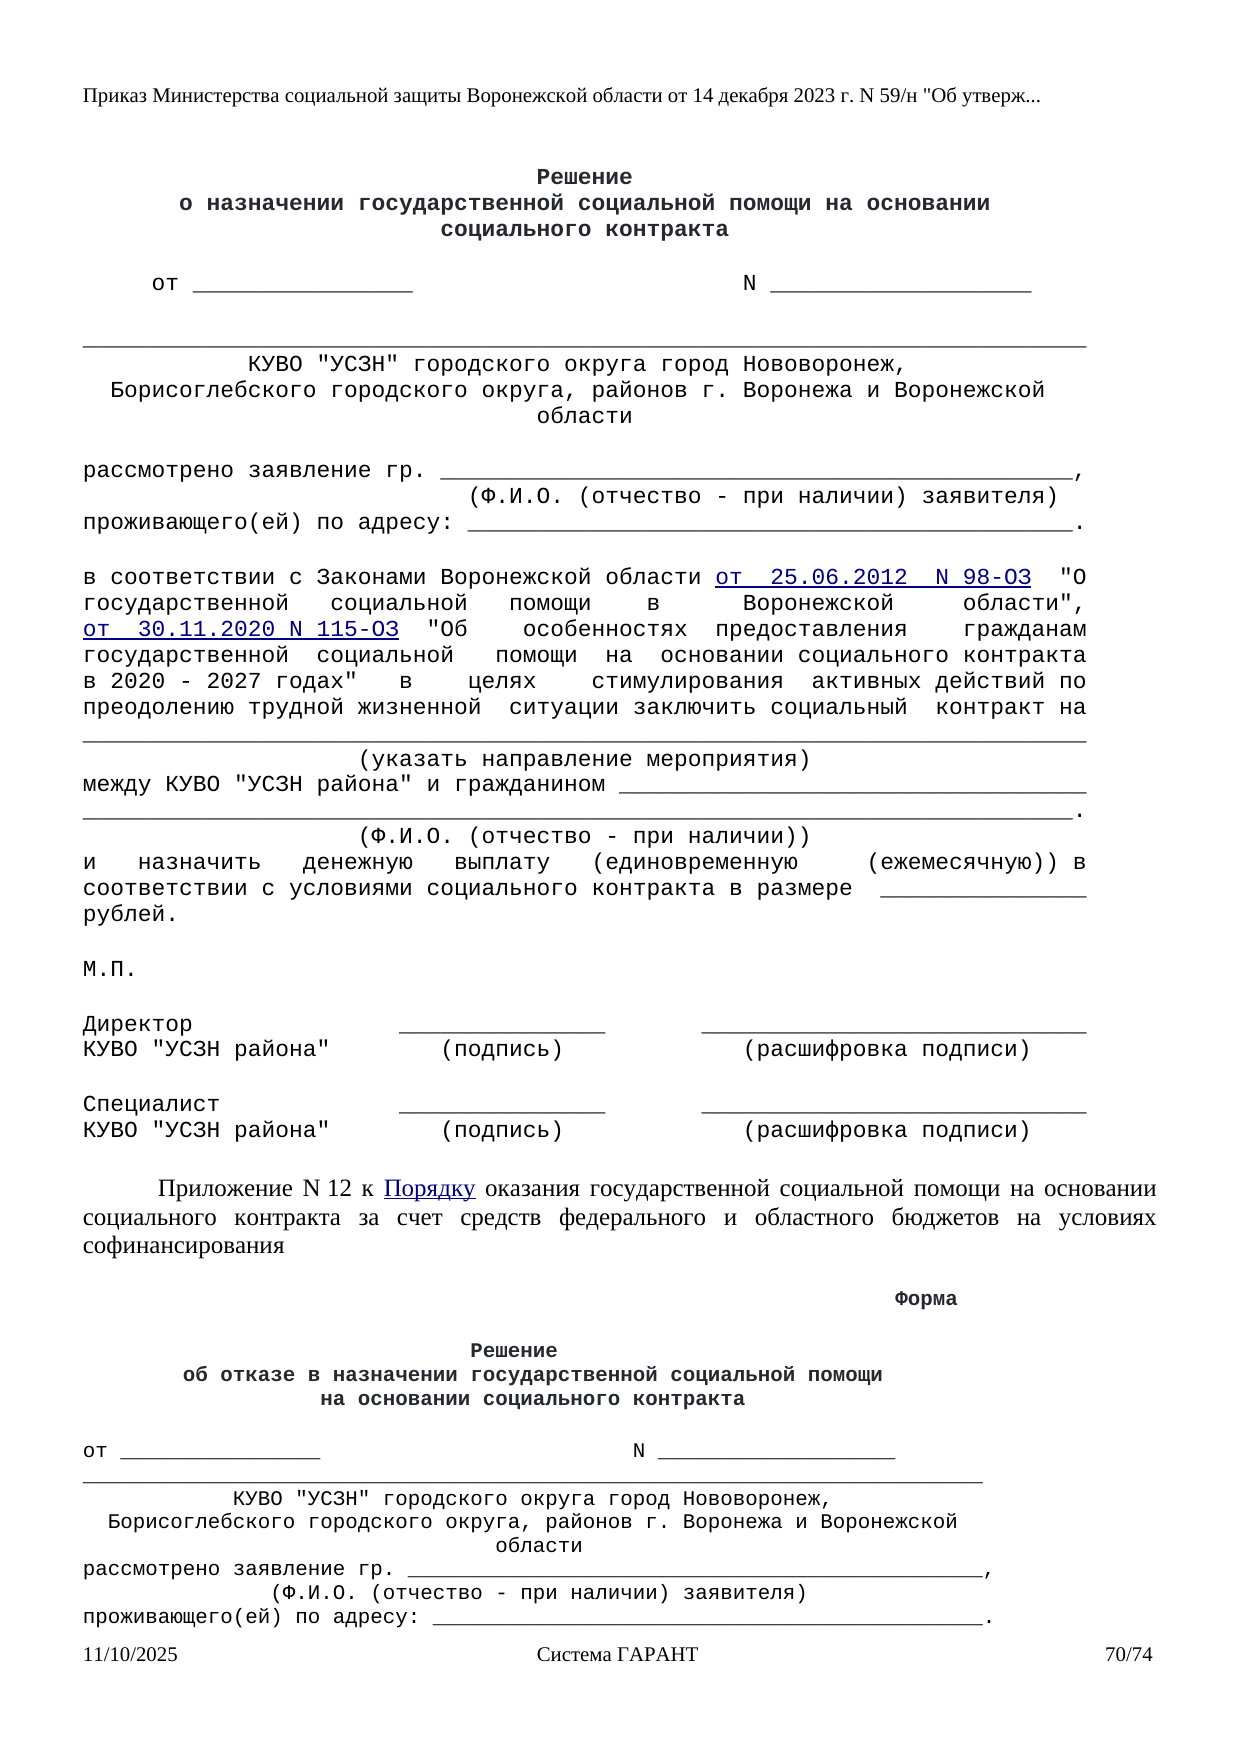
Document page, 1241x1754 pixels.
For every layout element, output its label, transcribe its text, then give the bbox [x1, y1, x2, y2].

text КУВО "УСЗН района" (подпись) (расшифровка подписи) [83, 1038, 1157, 1064]
text Специалист _______________ ____________________________ [83, 1092, 1157, 1118]
text ________________________________________________________________________. [83, 799, 1157, 825]
text области [83, 1535, 1157, 1558]
text (Ф.И.О. (отчество - при наличии) заявителя) [83, 1582, 1157, 1606]
text проживающего(ей) по адресу: ____________________________________________. [83, 511, 1157, 537]
text преодолению трудной жизненной ситуации заключить социальный контракт на [83, 695, 1157, 721]
text рассмотрено заявление гр. ______________________________________________, [83, 1558, 1157, 1582]
text рублей. [83, 902, 1157, 928]
text социального контракта [83, 217, 1157, 243]
text соответствии с условиями социального контракта в размере _______________ [83, 877, 1157, 902]
text Борисоглебского городского округа, районов г. Воронежа и Воронежской [83, 378, 1157, 404]
text рассмотрено заявление гр. ______________________________________________, [83, 459, 1157, 485]
text Борисоглебского городского округа, районов г. Воронежа и Воронежской [83, 1511, 1157, 1535]
text от ________________ N ___________________ [83, 1440, 1157, 1464]
text в соответствии с Законами Воронежской области от 25.06.2012 N 98-ОЗ "О [83, 565, 1157, 591]
text КУВО "УСЗН района" (подпись) (расшифровка подписи) [83, 1118, 1157, 1144]
text (Ф.И.О. (отчество - при наличии)) [83, 825, 1157, 851]
text от 30.11.2020 N 115-ОЗ "Об особенностях предоставления гражданам [83, 617, 1157, 643]
text ________________________________________________________________________ [83, 1464, 1157, 1487]
text (указать направление мероприятия) [83, 747, 1157, 773]
text и назначить денежную выплату (единовременную (ежемесячную)) в [83, 851, 1157, 877]
text об отказе в назначении государственной социальной помощи [83, 1364, 1157, 1388]
text _________________________________________________________________________ [83, 326, 1157, 352]
text о назначении государственной социальной помощи на основании [83, 191, 1157, 217]
text государственной социальной помощи в Воронежской области", [83, 591, 1157, 617]
text КУВО "УСЗН" городского округа город Нововоронеж, [83, 1487, 1157, 1511]
text между КУВО "УСЗН района" и гражданином __________________________________ [83, 773, 1157, 799]
text (Ф.И.О. (отчество - при наличии) заявителя) [83, 485, 1157, 511]
text в 2020 - 2027 годах" в целях стимулирования активных действий по [83, 669, 1157, 695]
text от ________________ N ___________________ [83, 272, 1157, 297]
text Форма [83, 1288, 1157, 1312]
text Директор _______________ ____________________________ [83, 1012, 1157, 1038]
text Решение [83, 165, 1157, 191]
text _________________________________________________________________________ [83, 721, 1157, 747]
text государственной социальной помощи на основании социального контракта [83, 643, 1157, 669]
text КУВО "УСЗН" городского округа город Нововоронеж, [83, 352, 1157, 378]
text области [83, 404, 1157, 430]
text М.П. [83, 957, 1157, 983]
text Решение [83, 1341, 1157, 1364]
text на основании социального контракта [83, 1388, 1157, 1411]
text Приложение N 12 к Порядку оказания государственной социальной помощи на основании социального контракта за счет средств федерального и областного бюджетов на условиях софинансирования [83, 1173, 1157, 1259]
text проживающего(ей) по адресу: ____________________________________________. [83, 1606, 1157, 1629]
